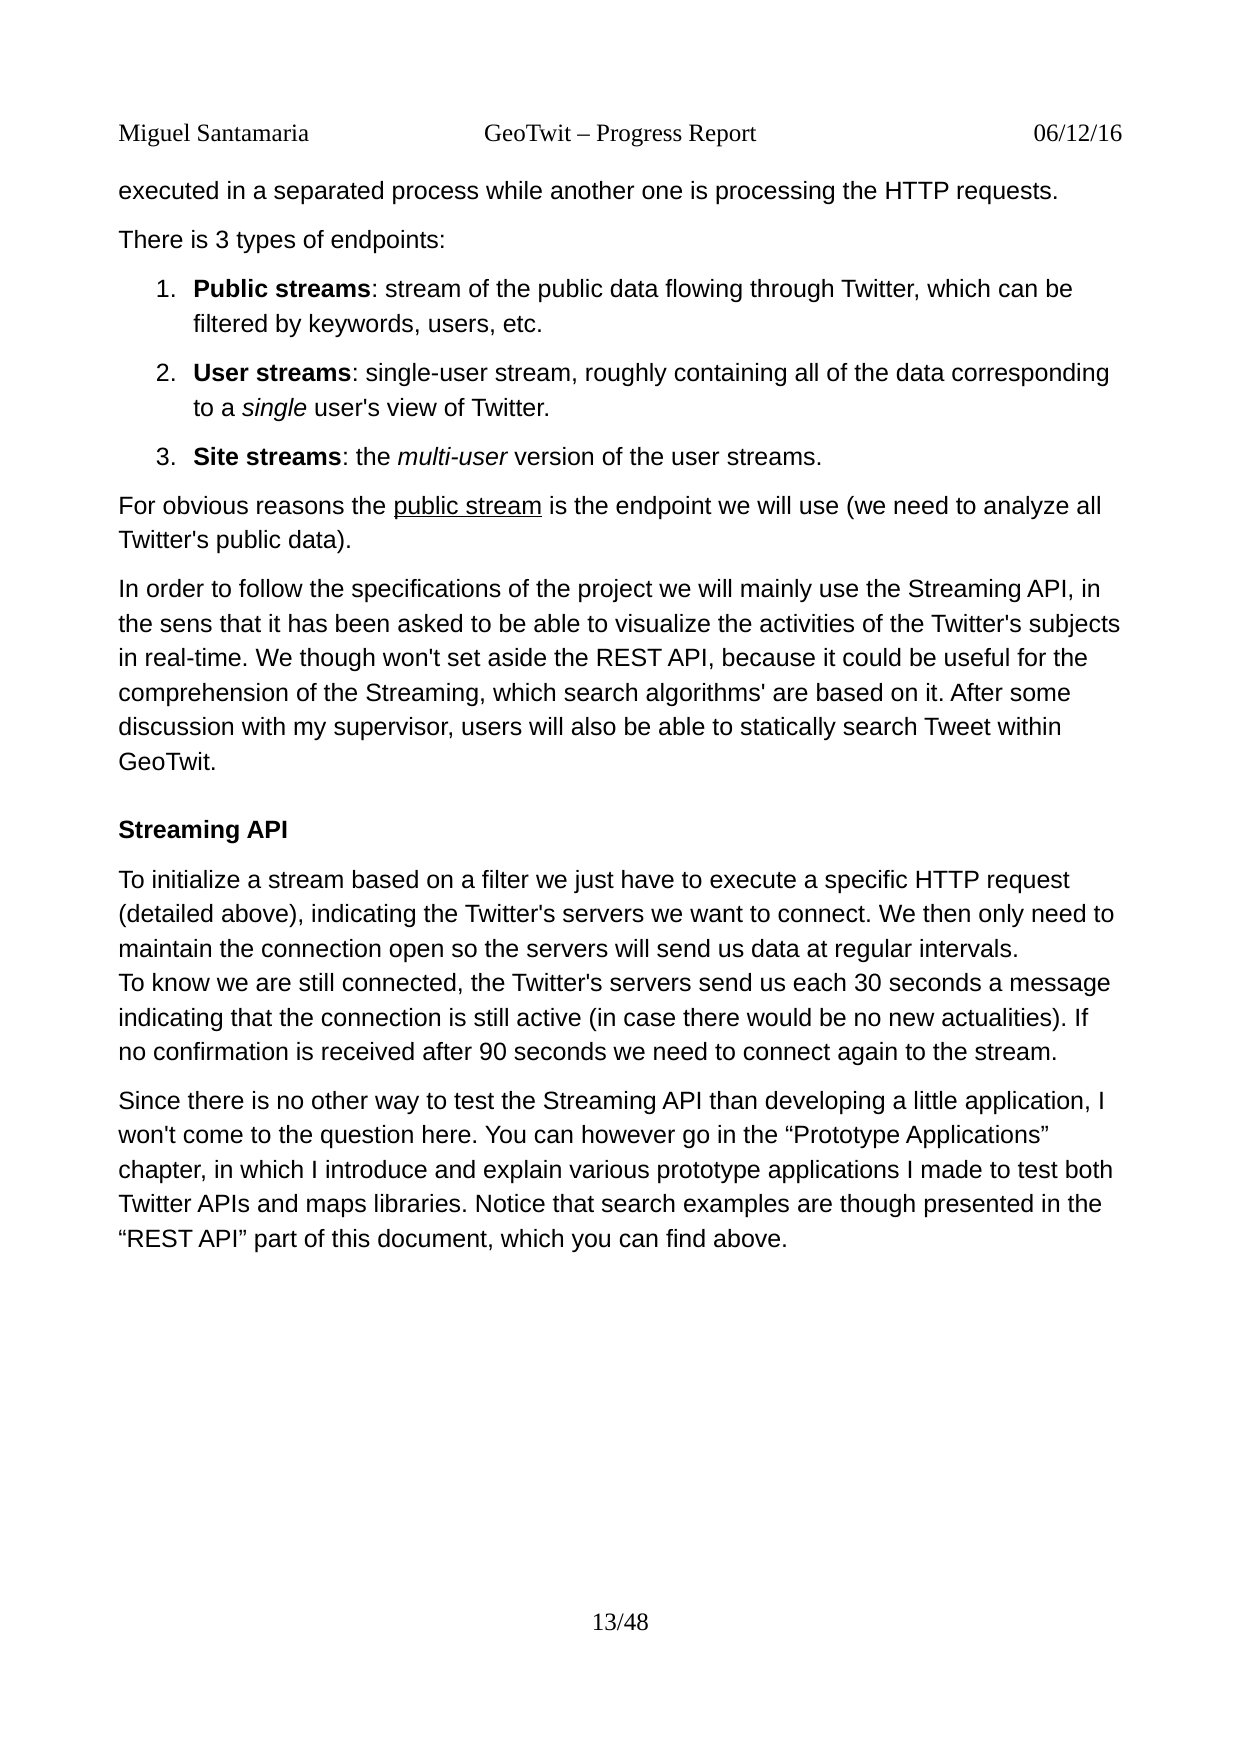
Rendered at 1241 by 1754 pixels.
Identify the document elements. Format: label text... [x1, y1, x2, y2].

text To initialize a stream based on a filter we just have to execute a specific HTTP request (detailed above), indicating the Twitter's servers we want to connect. We then only need to maintain the connection open so the servers will send us data at regular intervals. To know we are still connected, the Twitter's servers send us each 30 seconds a message indicating that the connection is still active (in case there would be no new actualities). If no confirmation is received after 90 seconds we need to connect again to the stream. [118, 864, 1122, 1066]
text In order to follow the specifications of the project we will mainly use the Streaming API, in the sens that it has been asked to be able to visualize the activities of the Twitter's subjects in real-time. We though won't set aside the REST API, because it could be useful for the comprehension of the Streaming, which search algorithms' are based on it. After some discussion with my supervisor, users will also be able to statically search Tweet within GeoTwit. [118, 574, 1122, 775]
text There is 3 types of endpoints: [118, 225, 1122, 254]
text Since there is no other way to test the Streaming API than developing a little application, I won't come to the question here. You can however go in the “Prototype Applications” chapter, in which I introduce and explain various prototype applications I made to test both Twitter APIs and maps libraries. Notice that search examples are though presented in the “REST API” part of this document, which you can find above. [118, 1086, 1122, 1253]
text Streaming API [118, 816, 1122, 844]
list Site streams: the multi-user version of the user streams. [156, 442, 1122, 470]
list Public streams: stream of the public data flowing through Twitter, which can be filtered by keywords, users, etc. [156, 274, 1122, 338]
list User streams: single-user stream, roughly containing all of the data corresponding to a single user's view of Twitter. [156, 358, 1122, 421]
text executed in a separated process while another one is processing the HTTP requests. [118, 176, 1122, 205]
text For obvious reasons the public stream is the endpoint we will use (we need to analyze all Twitter's public data). [118, 491, 1122, 554]
